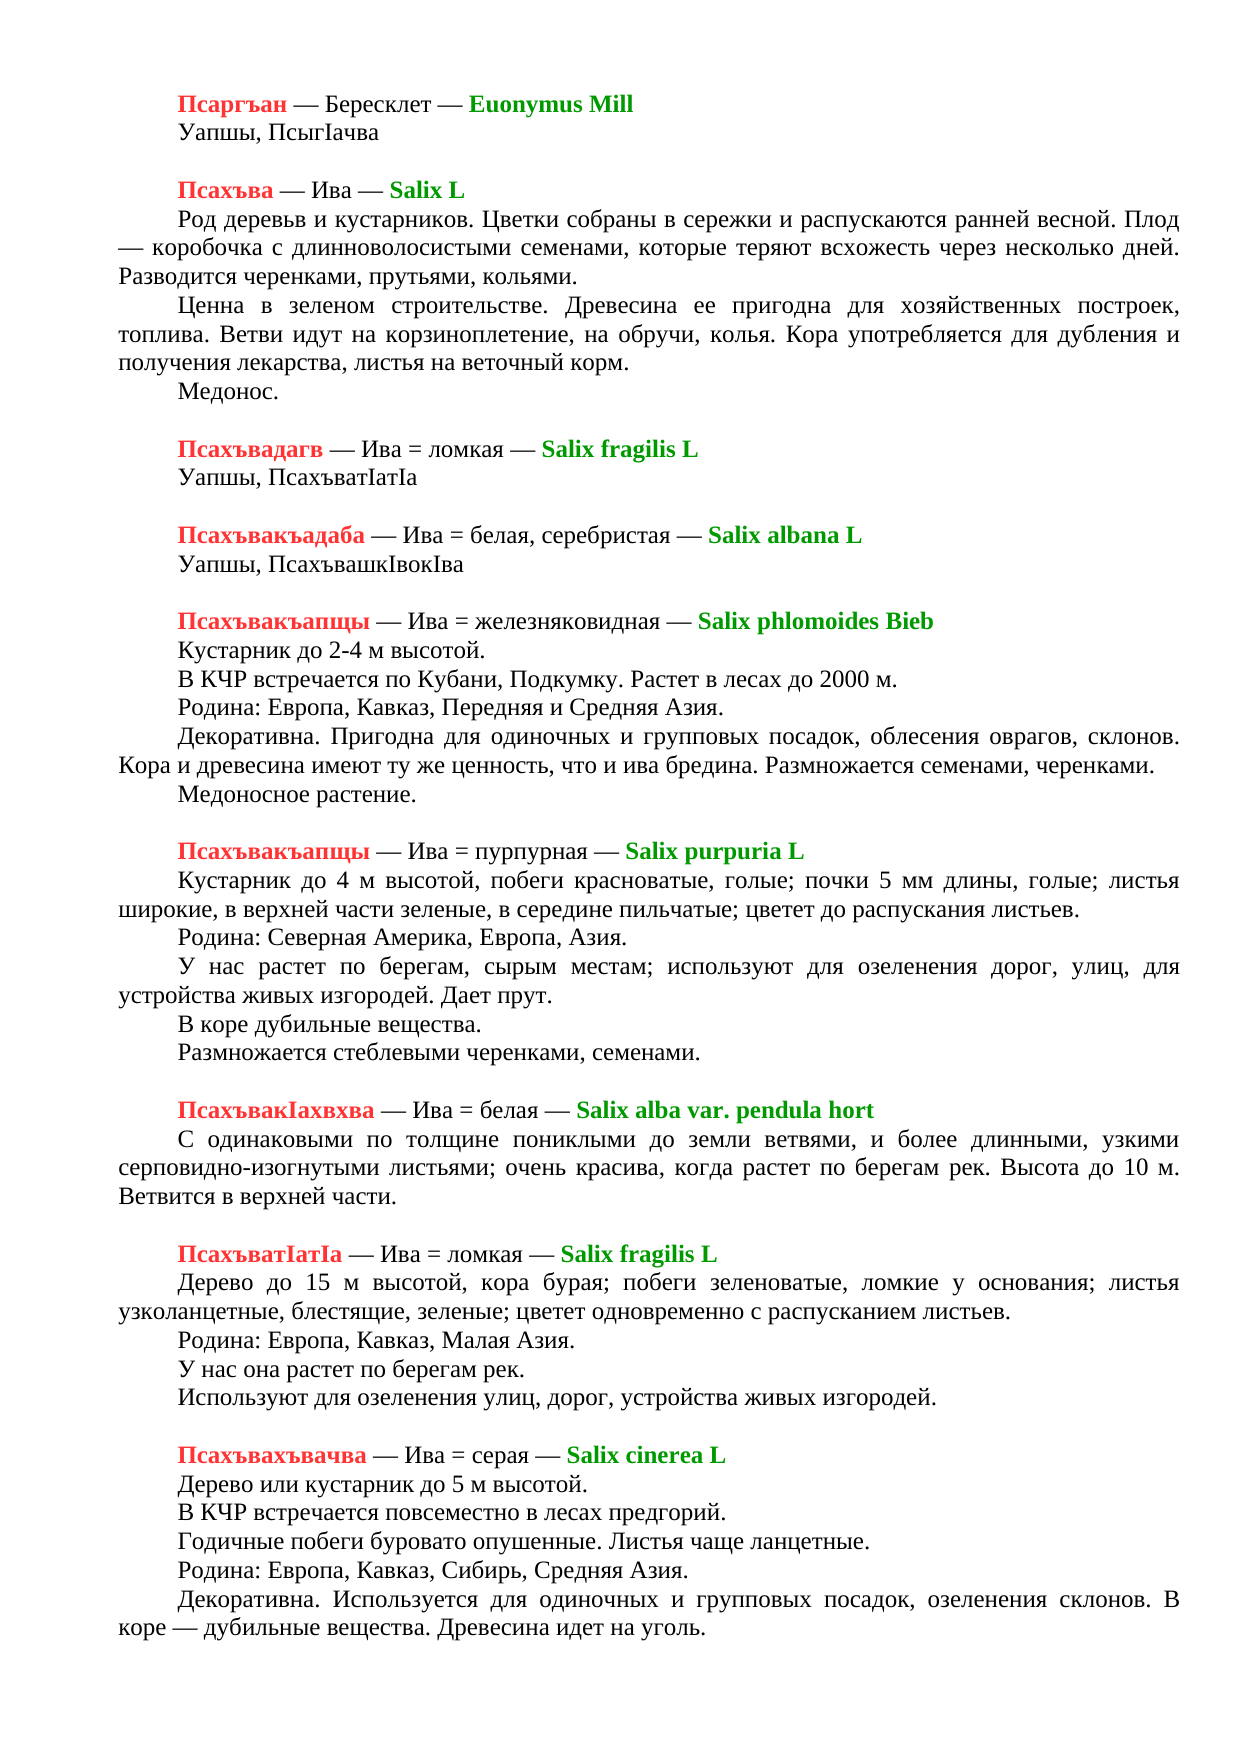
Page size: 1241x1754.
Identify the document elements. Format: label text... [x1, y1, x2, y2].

text Псахъва — Ива — Salix L [118, 175, 1181, 204]
text Медонос. [118, 376, 1181, 405]
text С одинаковыми по толщине пониклыми до земли ветвями, и более длинными, узкими серповидно-изогнутыми листьями; очень красива, когда растет по берегам рек. Высота до 10 м. Ветвится в верхней части. [118, 1124, 1181, 1210]
text Псахъвадагв — Ива = ломкая — Salix fragilis L [118, 434, 1181, 462]
text Годичные побеги буровато опушенные. Листья чаще ланцетные. [118, 1526, 1181, 1555]
text Родина: Европа, Кавказ, Малая Азия. [118, 1325, 1181, 1354]
text Размножается стеблевыми черенками, семенами. [118, 1037, 1181, 1066]
text ПсахъвакIахвхва — Ива = белая — Salix alba var. pendula hort [118, 1095, 1181, 1124]
text Декоративна. Пригодна для одиночных и групповых посадок, облесения оврагов, склонов. Кора и древесина имеют ту же ценность, что и ива бредина. Размножается семенами, черенками. [118, 721, 1181, 779]
text Кустарник до 4 м высотой, побеги красноватые, голые; почки 5 мм длины, голые; листья широкие, в верхней части зеленые, в середине пильчатые; цветет до распускания листьев. [118, 865, 1181, 922]
text Родина: Европа, Кавказ, Передняя и Средняя Азия. [118, 692, 1181, 721]
text Медоносное растение. [118, 779, 1181, 807]
text Родина: Европа, Кавказ, Сибирь, Средняя Азия. [118, 1555, 1181, 1584]
text Псахъвакъапщы — Ива = железняковидная — Salix phlomoides Bieb [118, 606, 1181, 635]
text Уапшы, ПсахъватIатIа [118, 462, 1181, 491]
text Декоративна. Используется для одиночных и групповых посадок, озеленения склонов. В коре — дубильные вещества. Древесина идет на уголь. [118, 1584, 1181, 1641]
text Используют для озеленения улиц, дорог, устройства живых изгородей. [118, 1382, 1181, 1411]
text Дерево до 15 м высотой, кора бурая; побеги зеленоватые, ломкие у основания; листья узколанцетные, блестящие, зеленые; цветет одновременно с распусканием листьев. [118, 1267, 1181, 1325]
text Псаргъан — Бересклет — Euonymus Mill [118, 89, 1181, 117]
text Псахъвакъапщы — Ива = пурпурная — Salix purpuria L [118, 836, 1181, 865]
text У нас она растет по берегам рек. [118, 1354, 1181, 1382]
text Родина: Северная Америка, Европа, Азия. [118, 922, 1181, 951]
text Ценна в зеленом строительстве. Древесина ее пригодна для хозяйственных построек, топлива. Ветви идут на корзиноплетение, на обручи, колья. Кора употребляется для дубления и получения лекарства, листья на веточный корм. [118, 290, 1181, 376]
text ПсахъватIатIа — Ива = ломкая — Salix fragilis L [118, 1239, 1181, 1267]
text В КЧР встречается по Кубани, Подкумку. Растет в лесах до 2000 м. [118, 664, 1181, 692]
text Кустарник до 2-4 м высотой. [118, 635, 1181, 664]
text У нас растет по берегам, сырым местам; используют для озеленения дорог, улиц, для устройства живых изгородей. Дает прут. [118, 951, 1181, 1009]
text В коре дубильные вещества. [118, 1009, 1181, 1037]
text Род деревьв и кустарников. Цветки собраны в сережки и распускаются ранней весной. Плод — коробочка с длинноволосистыми семенами, которые теряют всхожесть через несколько дней. Разводится черенками, прутьями, кольями. [118, 204, 1181, 290]
text Уапшы, ПсахъвашкIвокIва [118, 549, 1181, 577]
text Дерево или кустарник до 5 м высотой. [118, 1469, 1181, 1497]
text Псахъвахъвачва — Ива = серая — Salix cinerea L [118, 1440, 1181, 1469]
text В КЧР встречается повсеместно в лесах предгорий. [118, 1497, 1181, 1526]
text Псахъвакъадаба — Ива = белая, серебристая — Salix albana L [118, 520, 1181, 549]
text Уапшы, ПсыгIачва [118, 117, 1181, 146]
